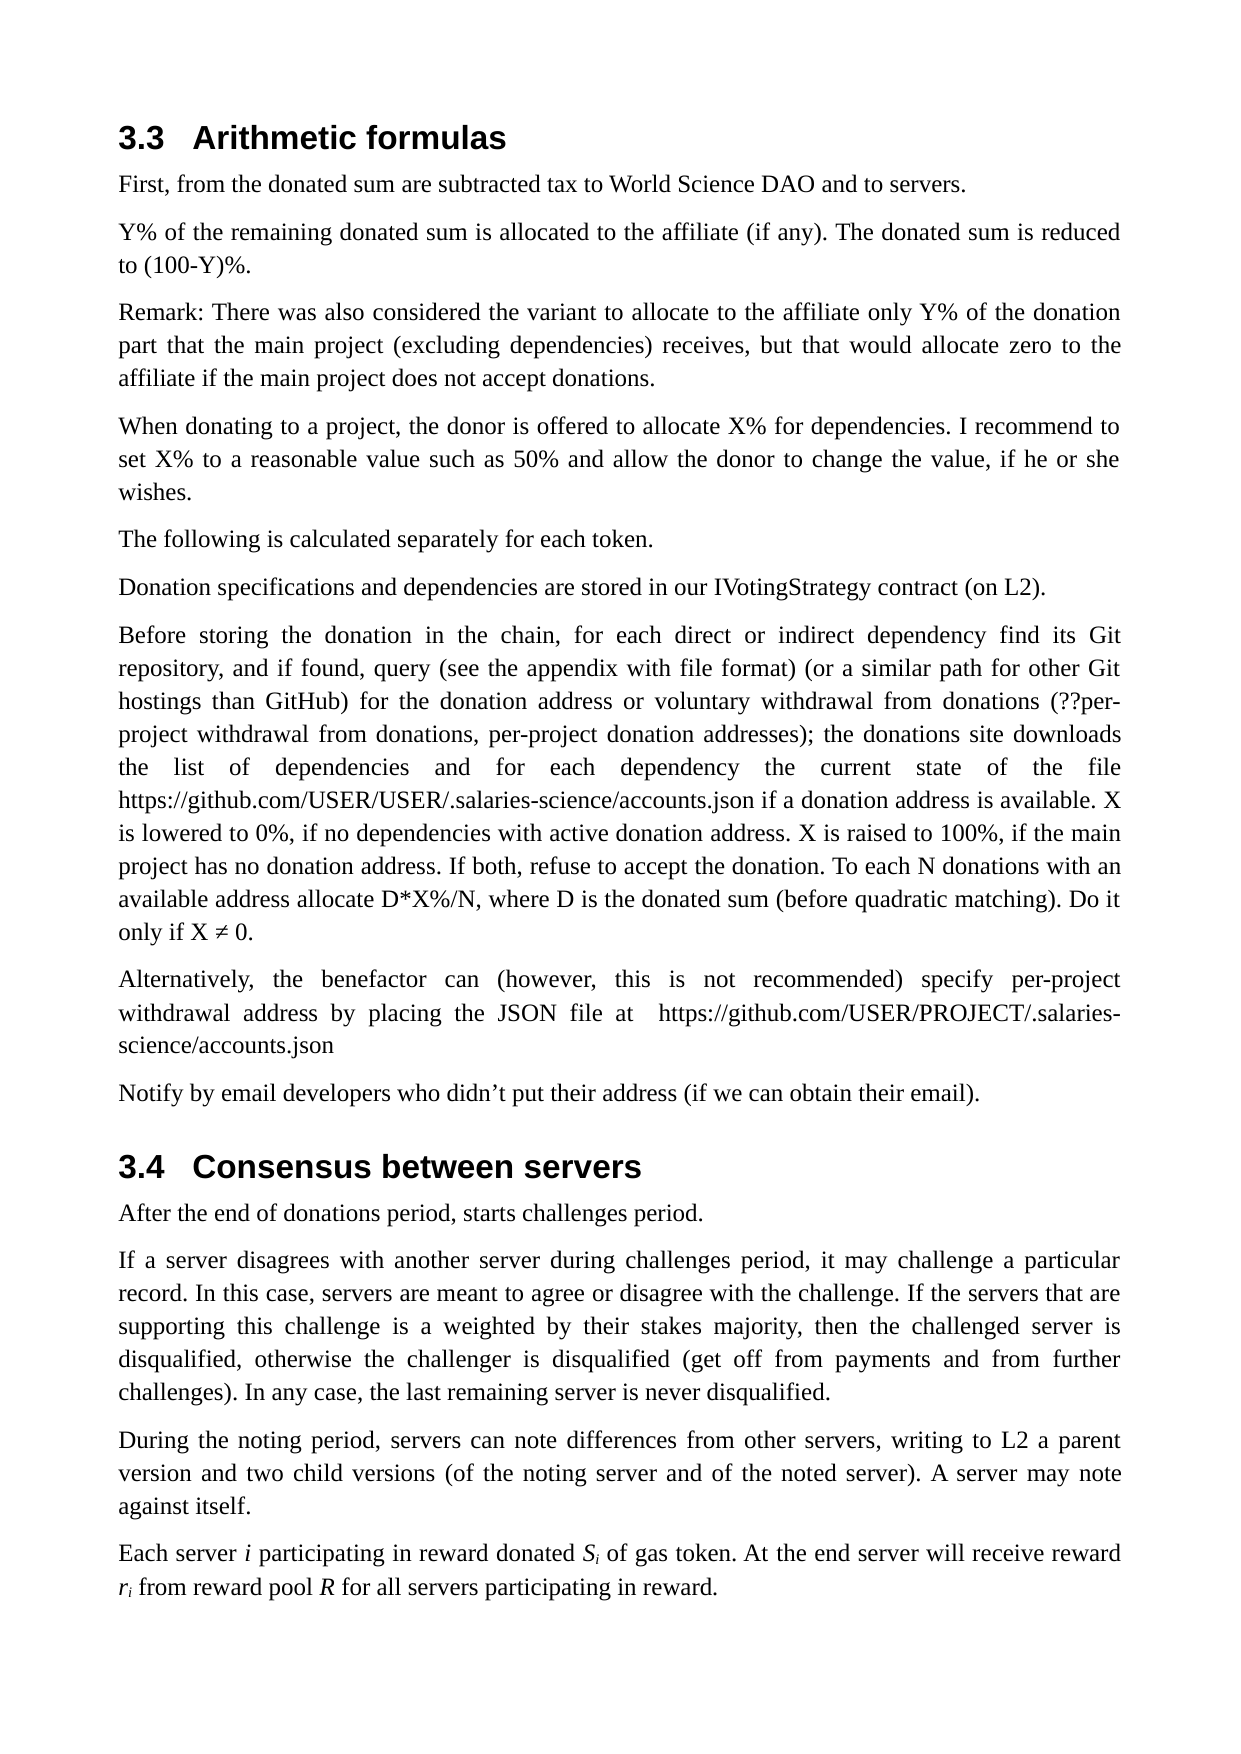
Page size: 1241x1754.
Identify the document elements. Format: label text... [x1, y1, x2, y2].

text Before storing the donation in the chain, for each direct or indirect dependency find its Git repository, and if found, query (see the appendix with file format) (or a similar path for other Git hostings than GitHub) for the donation address or voluntary withdrawal from donations (??per-project withdrawal from donations, per-project donation addresses); the donations site downloads the list of dependencies and for each dependency the current state of the file https://github.com/USER/USER/.salaries-science/accounts.json if a donation address is available. X is lowered to 0%, if no dependencies with active donation address. X is raised to 100%, if the main project has no donation address. If both, refuse to accept the donation. To each N donations with an available address allocate D*X%/N, where D is the donated sum (before quadratic matching). Do it only if X ≠ 0. [118, 620, 1122, 946]
text Y% of the remaining donated sum is allocated to the affiliate (if any). The donated sum is reduced to (100-Y)%. [118, 217, 1122, 278]
text If a server disagrees with another server during challenges period, it may challenge a particular record. In this case, servers are meant to agree or disagree with the challenge. If the servers that are supporting this challenge is a weighted by their stakes majority, then the challenged server is disqualified, otherwise the challenger is disqualified (get off from payments and from further challenges). In any case, the last remaining server is never disqualified. [118, 1245, 1122, 1406]
text The following is calculated separately for each token. [118, 524, 1122, 553]
text Remark: There was also considered the variant to allocate to the affiliate only Y% of the donation part that the main project (excluding dependencies) receives, but that would allocate zero to the affiliate if the main project does not accept donations. [118, 297, 1122, 392]
text After the end of donations period, starts challenges period. [118, 1198, 1122, 1226]
text When donating to a project, the donor is offered to allocate X% for dependencies. I recommend to set X% to a reasonable value such as 50% and allow the donor to change the value, if he or she wishes. [118, 411, 1122, 506]
text Notify by email developers who didn’t put their address (if we can obtain their email). [118, 1078, 1122, 1107]
subtitle Consensus between servers [118, 1147, 1122, 1185]
subtitle Arithmetic formulas [118, 118, 1122, 157]
text Alternatively, the benefactor can (however, this is not recommended) specify per-project withdrawal address by placing the JSON file at https://github.com/USER/PROJECT/.salaries-science/accounts.json [118, 964, 1122, 1059]
text First, from the donated sum are subtracted tax to World Science DAO and to servers. [118, 169, 1122, 198]
text During the noting period, servers can note differences from other servers, writing to L2 a parent version and two child versions (of the noting server and of the noted server). A server may note against itself. [118, 1425, 1122, 1520]
text Donation specifications and dependencies are stored in our IVotingStrategy contract (on L2). [118, 572, 1122, 601]
text Each server i participating in reward donated Si of gas token. At the end server will receive reward ri from reward pool R for all servers participating in reward. [118, 1538, 1122, 1600]
